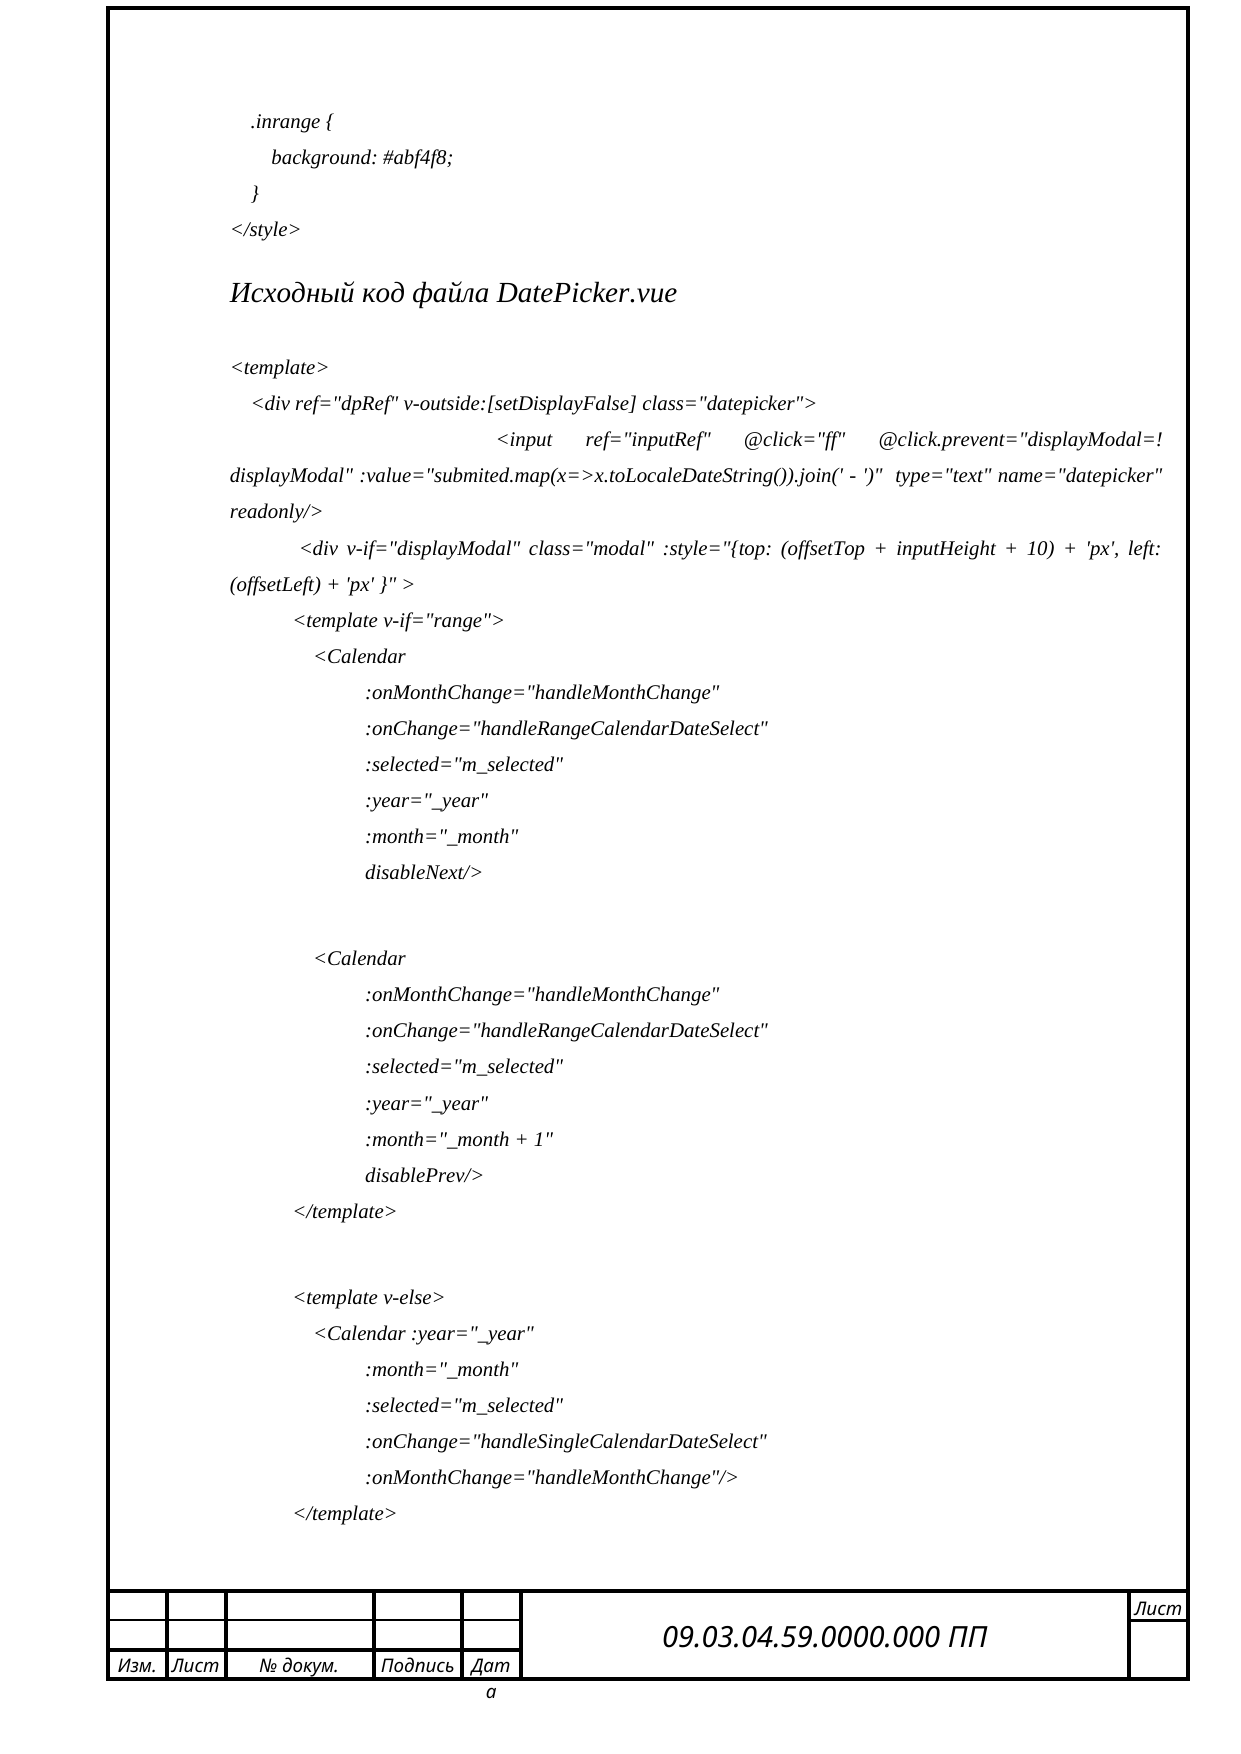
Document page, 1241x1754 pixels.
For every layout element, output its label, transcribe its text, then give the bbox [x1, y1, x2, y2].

text :month="_month" [229, 1357, 1163, 1381]
text </template> [229, 1198, 1163, 1223]
text <template v-if="range"> [229, 608, 1163, 632]
text :onChange="handleSingleCalendarDateSelect" [229, 1429, 1163, 1453]
text <input ref="inputRef" @click="ff" @click.prevent="displayModal=!displayModal" :value="submited.map(x=>x.toLocaleDateString()).join(' - ')" type="text" name="datepicker" readonly/> [229, 427, 1163, 523]
text :selected="m_selected" [229, 1054, 1163, 1078]
text <template> [229, 355, 1163, 379]
text <Calendar [229, 946, 1163, 970]
text } [229, 181, 1163, 205]
text :year="_year" [229, 788, 1163, 812]
text .inrange { [229, 108, 1163, 133]
text <Calendar :year="_year" [229, 1321, 1163, 1345]
text <Calendar [229, 644, 1163, 668]
text :onChange="handleRangeCalendarDateSelect" [229, 716, 1163, 740]
text Исходный код файла DatePicker.vue [229, 275, 1163, 309]
text :month="_month + 1" [229, 1126, 1163, 1151]
text <template v-else> [229, 1285, 1163, 1309]
text disableNext/> [229, 860, 1163, 884]
text :year="_year" [229, 1090, 1163, 1114]
text <div ref="dpRef" v-outside:[setDisplayFalse] class="datepicker"> [229, 391, 1163, 415]
text </style> [229, 217, 1163, 241]
text </template> [229, 1501, 1163, 1525]
text :onMonthChange="handleMonthChange" [229, 680, 1163, 704]
text :onChange="handleRangeCalendarDateSelect" [229, 1018, 1163, 1042]
text :onMonthChange="handleMonthChange"/> [229, 1465, 1163, 1489]
text :onMonthChange="handleMonthChange" [229, 982, 1163, 1006]
text disablePrev/> [229, 1162, 1163, 1187]
text background: #abf4f8; [229, 144, 1163, 169]
text :selected="m_selected" [229, 1393, 1163, 1417]
text :selected="m_selected" [229, 752, 1163, 776]
text <div v-if="displayModal" class="modal" :style="{top: (offsetTop + inputHeight + 10) + 'px', left: (offsetLeft) + 'px' }" > [229, 536, 1163, 596]
text :month="_month" [229, 824, 1163, 848]
